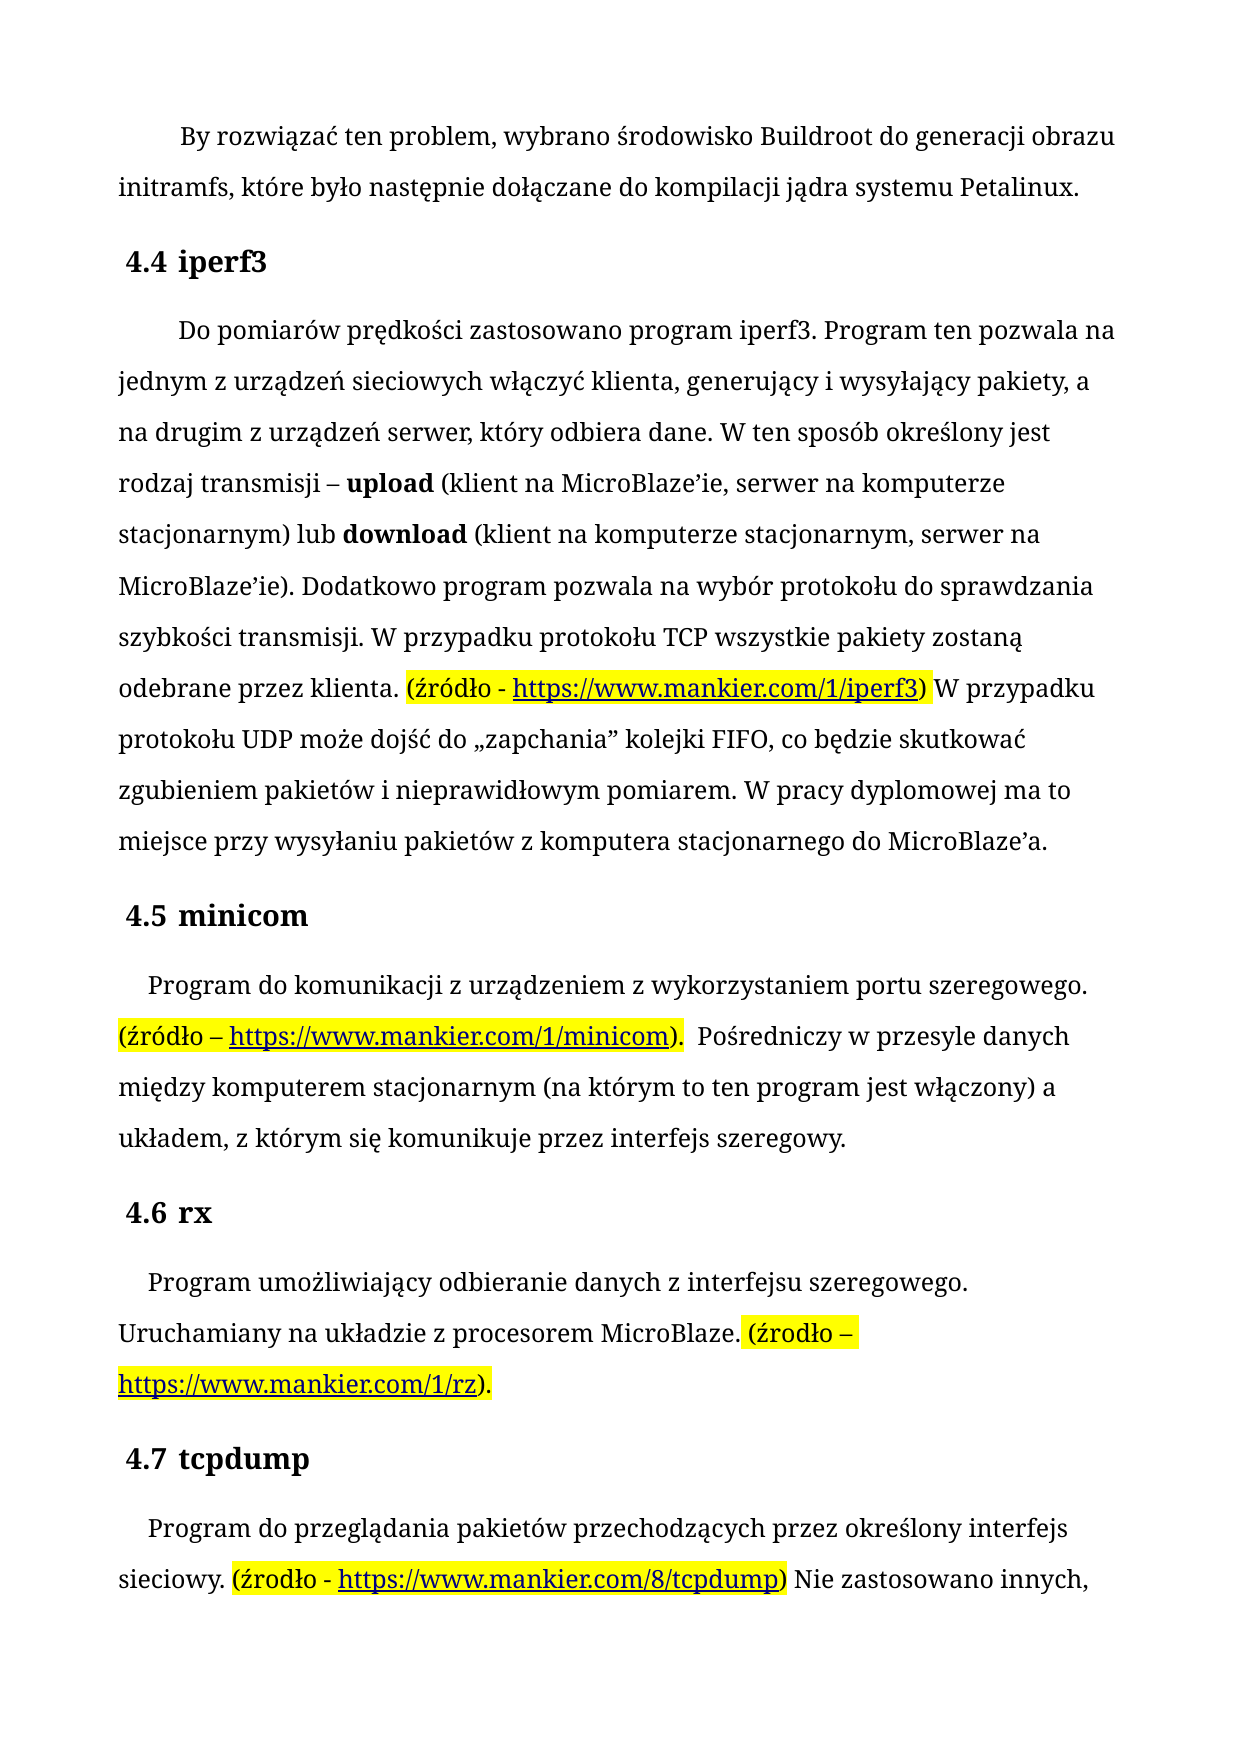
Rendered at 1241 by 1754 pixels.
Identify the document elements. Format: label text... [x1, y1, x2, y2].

subtitle rx [118, 1192, 1122, 1232]
text Program umożliwiający odbieranie danych z interfejsu szeregowego. Uruchamiany na układzie z procesorem MicroBlaze. (źrodło – https://www.mankier.com/1/rz). [118, 1264, 1122, 1400]
text Program do przeglądania pakietów przechodzących przez określony interfejs sieciowy. (źrodło - https://www.mankier.com/8/tcpdump) Nie zastosowano innych, [118, 1510, 1122, 1595]
subtitle tcpdump [118, 1438, 1122, 1478]
text Do pomiarów prędkości zastosowano program iperf3. Program ten pozwala na jednym z urządzeń sieciowych włączyć klienta, generujący i wysyłający pakiety, a na drugim z urządzeń serwer, który odbiera dane. W ten sposób określony jest rodzaj transmisji – upload (klient na MicroBlaze’ie, serwer na komputerze stacjonarnym) lub download (klient na komputerze stacjonarnym, serwer na MicroBlaze’ie). Dodatkowo program pozwala na wybór protokołu do sprawdzania szybkości transmisji. W przypadku protokołu TCP wszystkie pakiety zostaną odebrane przez klienta. (źródło - https://www.mankier.com/1/iperf3) W przypadku protokołu UDP może dojść do „zapchania” kolejki FIFO, co będzie skutkować zgubieniem pakietów i nieprawidłowym pomiarem. W pracy dyplomowej ma to miejsce przy wysyłaniu pakietów z komputera stacjonarnego do MicroBlaze’a. [118, 313, 1122, 857]
subtitle minicom [118, 895, 1122, 935]
text By rozwiązać ten problem, wybrano środowisko Buildroot do generacji obrazu initramfs, które było następnie dołączane do kompilacji jądra systemu Petalinux. [118, 118, 1122, 203]
text Program do komunikacji z urządzeniem z wykorzystaniem portu szeregowego. (źródło – https://www.mankier.com/1/minicom). Pośredniczy w przesyle danych między komputerem stacjonarnym (na którym to ten program jest włączony) a układem, z którym się komunikuje przez interfejs szeregowy. [118, 967, 1122, 1154]
subtitle iperf3 [118, 241, 1122, 281]
